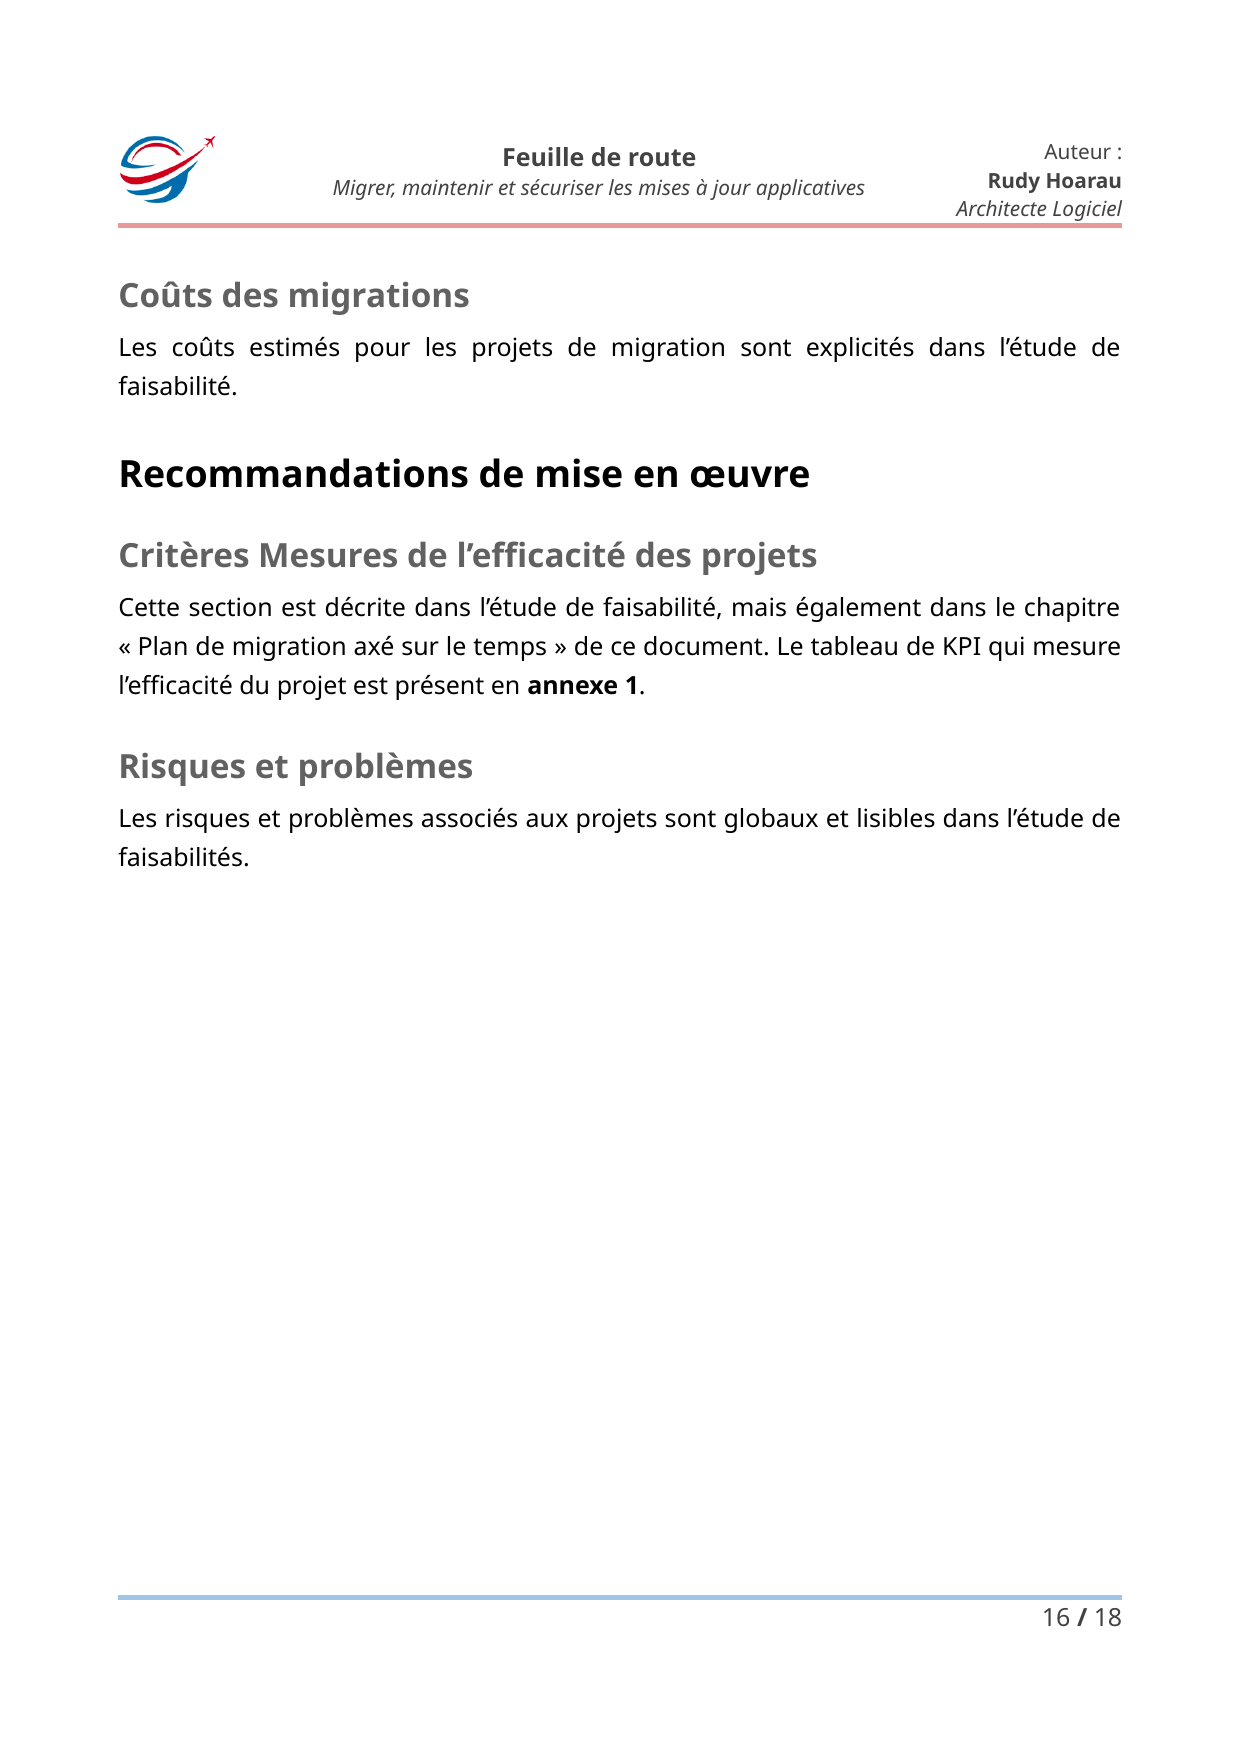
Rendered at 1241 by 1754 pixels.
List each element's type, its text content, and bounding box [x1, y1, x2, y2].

subtitle Risques et problèmes [118, 742, 1122, 788]
subtitle Recommandations de mise en œuvre [118, 447, 1122, 498]
text Cette section est décrite dans l’étude de faisabilité, mais également dans le chapitre « Plan de migration axé sur le temps » de ce document. Le tableau de KPI qui mesure l’efficacité du projet est présent en annexe 1. [118, 589, 1122, 702]
text Les coûts estimés pour les projets de migration sont explicités dans l’étude de faisabilité. [118, 329, 1122, 402]
picture [118, 132, 218, 209]
subtitle Critères Mesures de l’efficacité des projets [118, 532, 1122, 577]
subtitle Coûts des migrations [118, 271, 1122, 317]
text Les risques et problèmes associés aux projets sont globaux et lisibles dans l’étude de faisabilités. [118, 800, 1122, 873]
